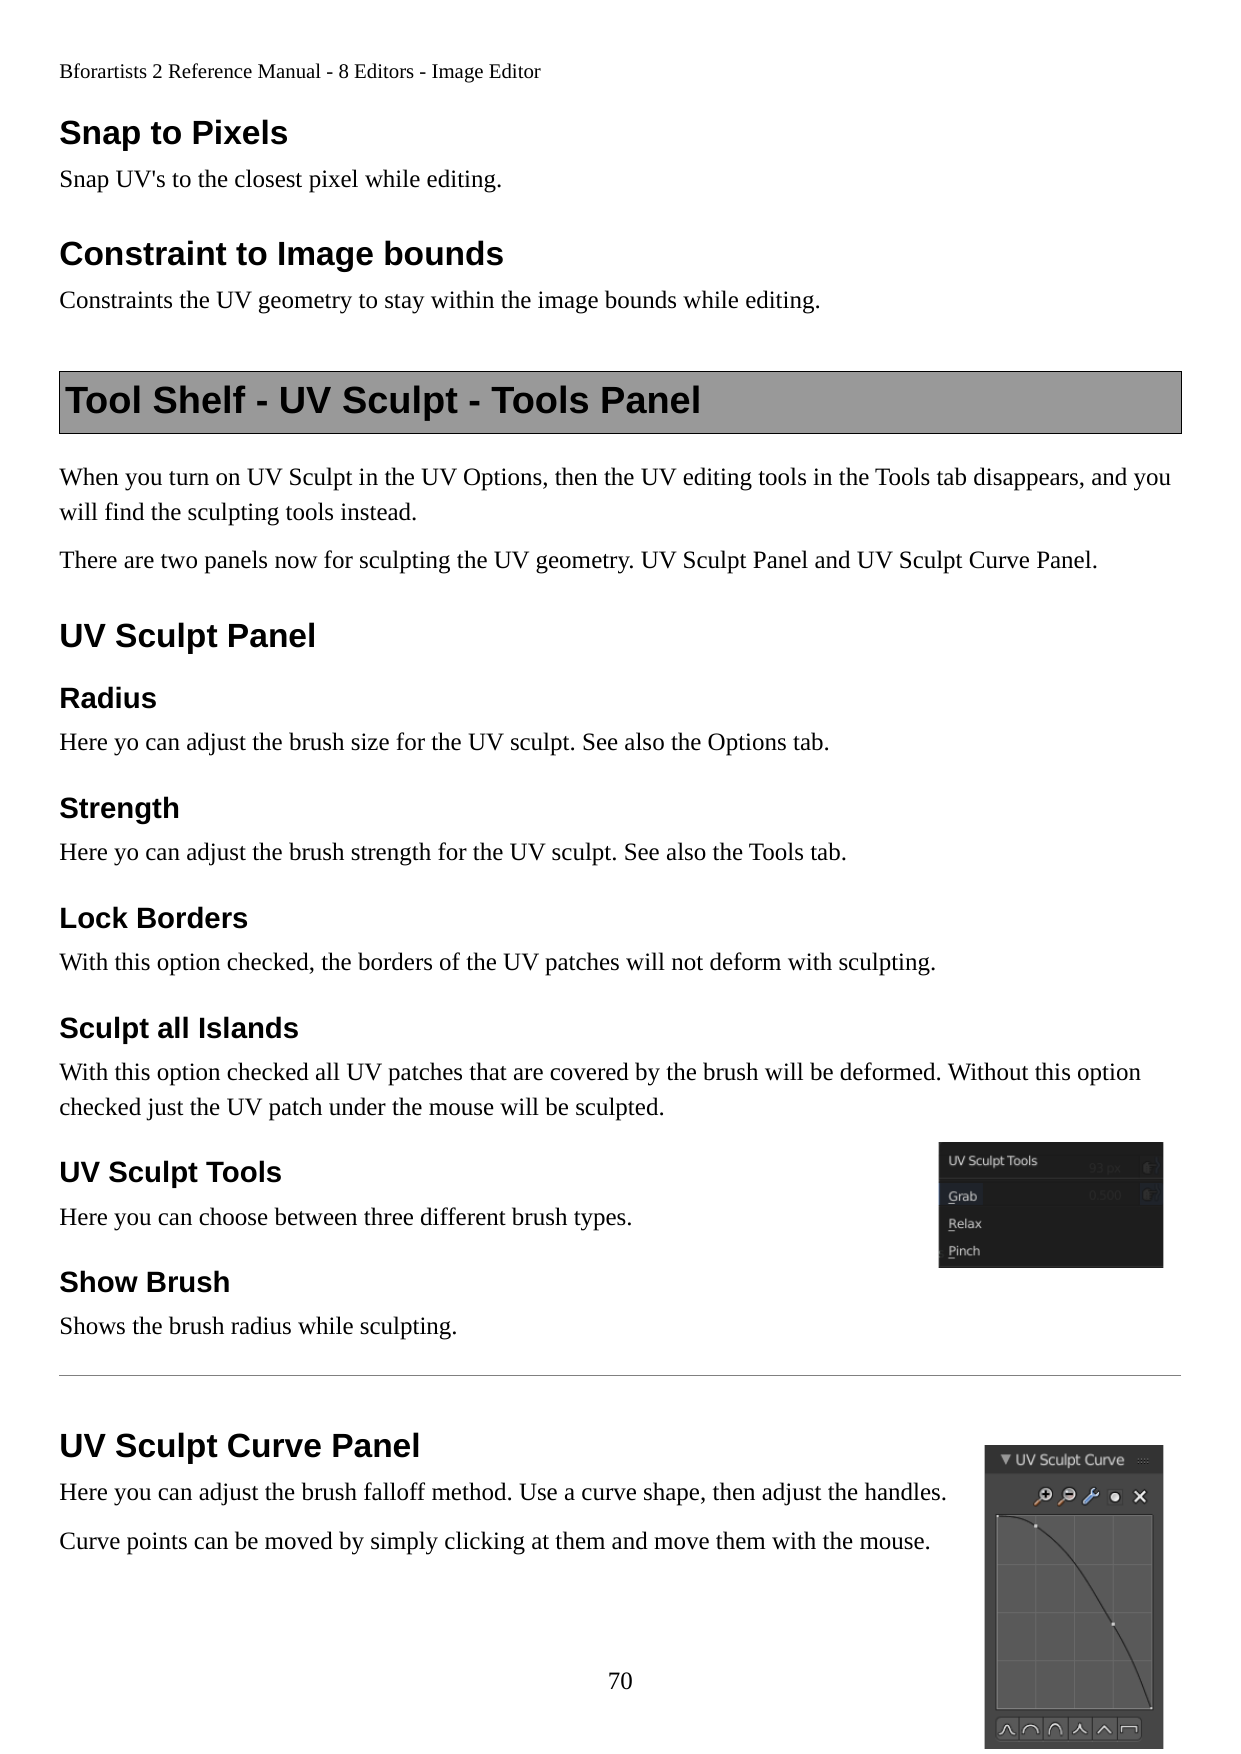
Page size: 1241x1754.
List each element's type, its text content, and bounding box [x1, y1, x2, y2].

text When you turn on UV Sculpt in the UV Options, then the UV editing tools in the Tools tab disappears, and you will find the sculpting tools instead. [59, 462, 1181, 525]
text Here you can choose between three different brush types. [59, 1202, 938, 1230]
subtitle Strength [59, 791, 1181, 825]
text With this option checked, the borders of the UV patches will not deform with sculpting. [59, 947, 1181, 976]
subtitle UV Sculpt Curve Panel [59, 1426, 1181, 1464]
subtitle Snap to Pixels [59, 113, 1181, 151]
table_header Tool Shelf - UV Sculpt - Tools Panel [60, 372, 1181, 433]
text Snap UV's to the closest pixel while editing. [59, 164, 1181, 192]
picture [984, 1445, 1164, 1749]
subtitle UV Sculpt Panel [59, 616, 1181, 654]
text Here you can adjust the brush falloff method. Use a curve shape, then adjust the handles. [59, 1477, 984, 1505]
text Here yo can adjust the brush size for the UV sculpt. See also the Options tab. [59, 727, 1181, 756]
text Shows the brush radius while sculpting. [59, 1311, 1181, 1340]
subtitle [1164, 1155, 1181, 1189]
subtitle Lock Borders [59, 901, 1181, 935]
subtitle UV Sculpt Tools [59, 1155, 938, 1189]
subtitle Show Brush [59, 1265, 1181, 1299]
text There are two panels now for sculpting the UV geometry. UV Sculpt Panel and UV Sculpt Curve Panel. [59, 546, 1181, 574]
subtitle Radius [59, 681, 1181, 715]
text Here yo can adjust the brush strength for the UV sculpt. See also the Tools tab. [59, 837, 1181, 866]
subtitle Sculpt all Islands [59, 1011, 1181, 1045]
text Curve points can be moved by simply clicking at them and move them with the mouse. [59, 1526, 984, 1554]
subtitle Constraint to Image bounds [59, 234, 1181, 272]
text With this option checked all UV patches that are covered by the brush will be deformed. Without this option checked just the UV patch under the mouse will be sculpted. [59, 1057, 1181, 1120]
picture [938, 1142, 1164, 1268]
text Constraints the UV geometry to stay within the image bounds while editing. [59, 285, 1181, 313]
